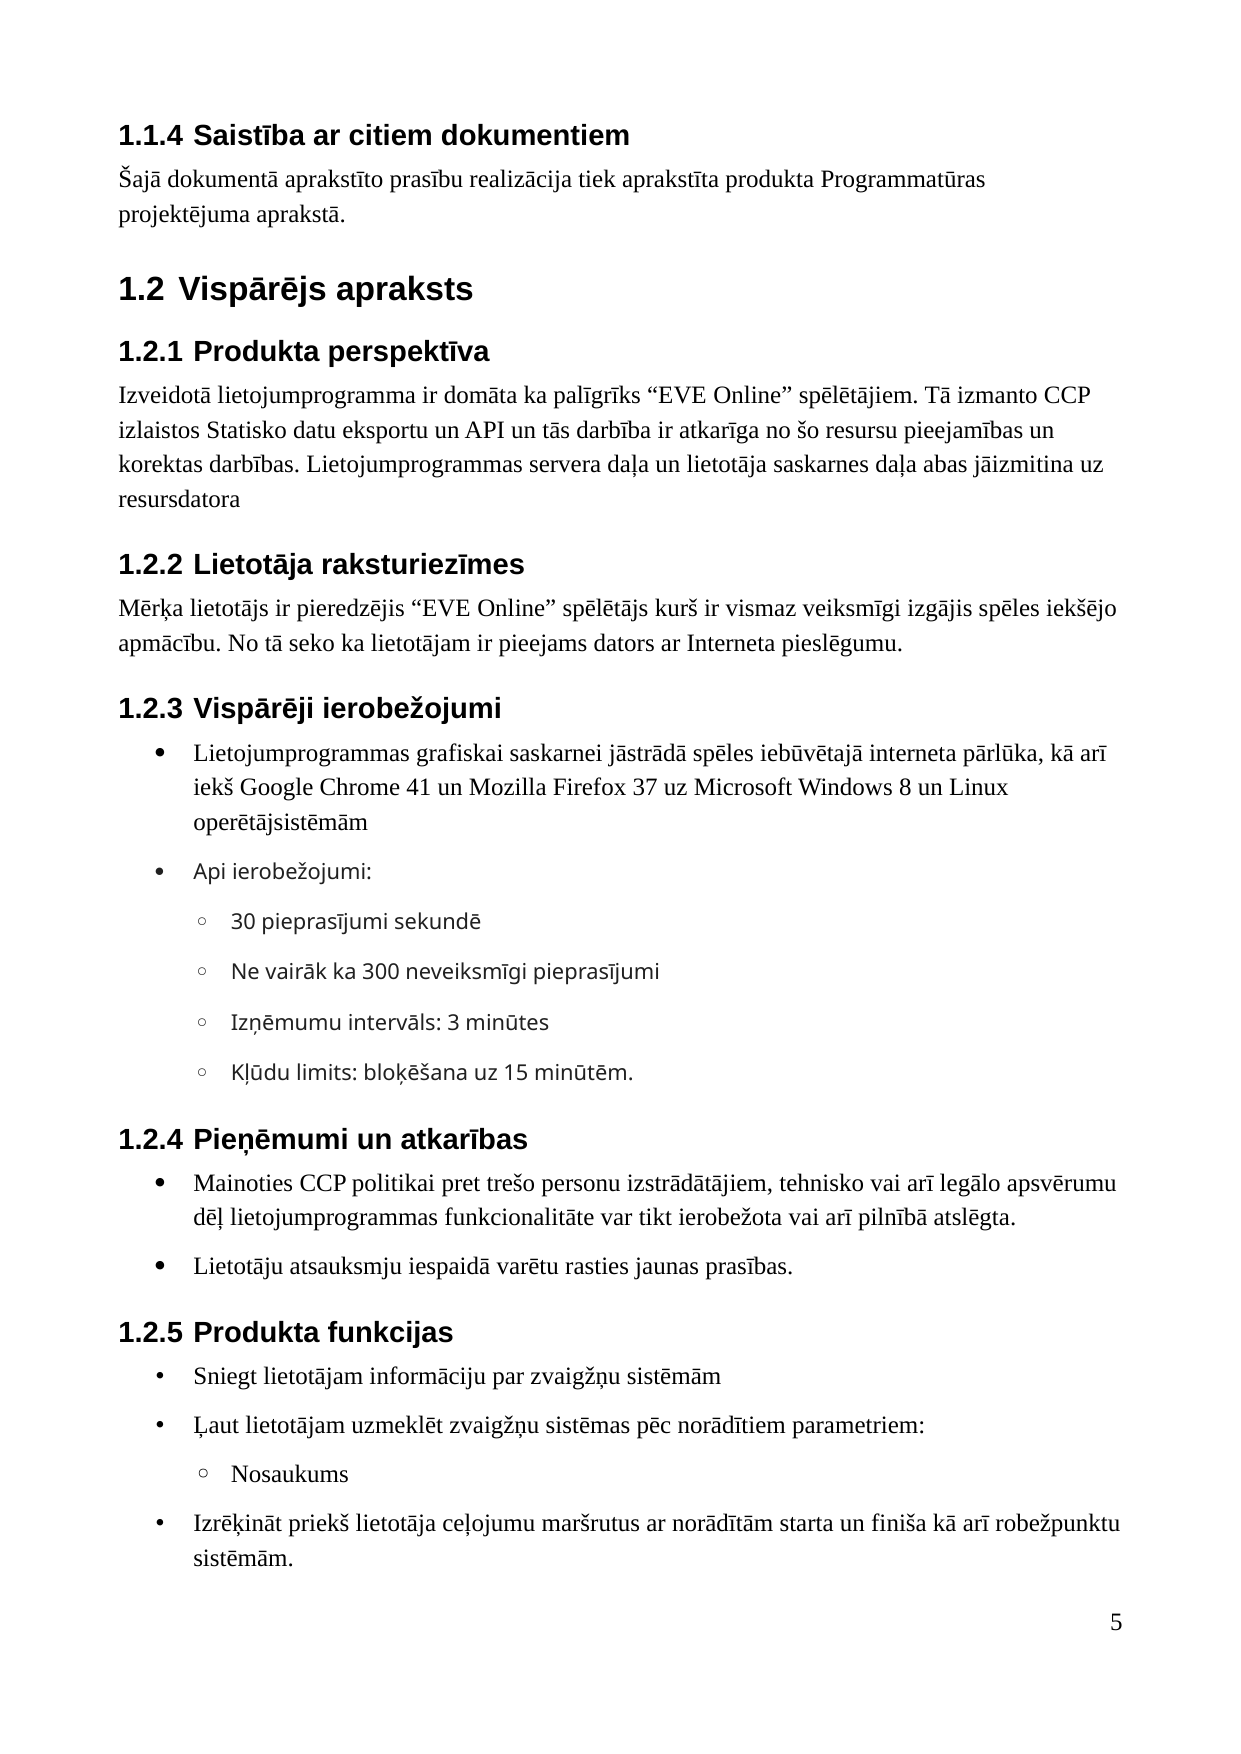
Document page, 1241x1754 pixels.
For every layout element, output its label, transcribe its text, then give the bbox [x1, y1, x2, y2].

list Lietojumprogrammas grafiskai saskarnei jāstrādā spēles iebūvētajā interneta pārlūka, kā arī iekš Google Chrome 41 un Mozilla Firefox 37 uz Microsoft Windows 8 un Linux operētājsistēmām [156, 738, 1122, 835]
list Kļūdu limits: bloķēšana uz 15 minūtēm. [193, 1057, 1122, 1087]
subtitle Saistība ar citiem dokumentiem [118, 118, 1122, 152]
subtitle Vispārēji ierobežojumi [118, 692, 1122, 725]
subtitle Produkta perspektīva [118, 334, 1122, 368]
list Api ierobežojumi: [156, 856, 1122, 885]
text Mērķa lietotājs ir pieredzējis “EVE Online” spēlētājs kurš ir vismaz veiksmīgi izgājis spēles iekšējo apmācību. No tā seko ka lietotājam ir pieejams dators ar Interneta pieslēgumu. [118, 593, 1122, 657]
list Ļaut lietotājam uzmeklēt zvaigžņu sistēmas pēc norādītiem parametriem: [156, 1410, 1122, 1439]
list Izņēmumu intervāls: 3 minūtes [193, 1007, 1122, 1036]
list Mainoties CCP politikai pret trešo personu izstrādātājiem, tehnisko vai arī legālo apsvērumu dēļ lietojumprogrammas funkcionalitāte var tikt ierobežota vai arī pilnībā atslēgta. [156, 1168, 1122, 1231]
list Ne vairāk ka 300 neveiksmīgi pieprasījumi [193, 956, 1122, 986]
list Nosaukums [193, 1459, 1122, 1488]
subtitle Lietotāja raksturiezīmes [118, 547, 1122, 581]
list 30 pieprasījumi sekundē [193, 906, 1122, 936]
list Izrēķināt priekš lietotāja ceļojumu maršrutus ar norādītām starta un finiša kā arī robežpunktu sistēmām. [156, 1508, 1122, 1571]
subtitle Pieņēmumi un atkarības [118, 1122, 1122, 1155]
list Lietotāju atsauksmju iespaidā varētu rasties jaunas prasības. [156, 1251, 1122, 1280]
text Izveidotā lietojumprogramma ir domāta ka palīgrīks “EVE Online” spēlētājiem. Tā izmanto CCP izlaistos Statisko datu eksportu un API un tās darbība ir atkarīga no šo resursu pieejamības un korektas darbības. Lietojumprogrammas servera daļa un lietotāja saskarnes daļa abas jāizmitina uz resursdatora [118, 380, 1122, 512]
list Sniegt lietotājam informāciju par zvaigžņu sistēmām [156, 1361, 1122, 1390]
text Šajā dokumentā aprakstīto prasību realizācija tiek aprakstīta produkta Programmatūras projektējuma aprakstā. [118, 164, 1122, 227]
subtitle Produkta funkcijas [118, 1315, 1122, 1348]
subtitle Vispārējs apraksts [118, 268, 1122, 307]
